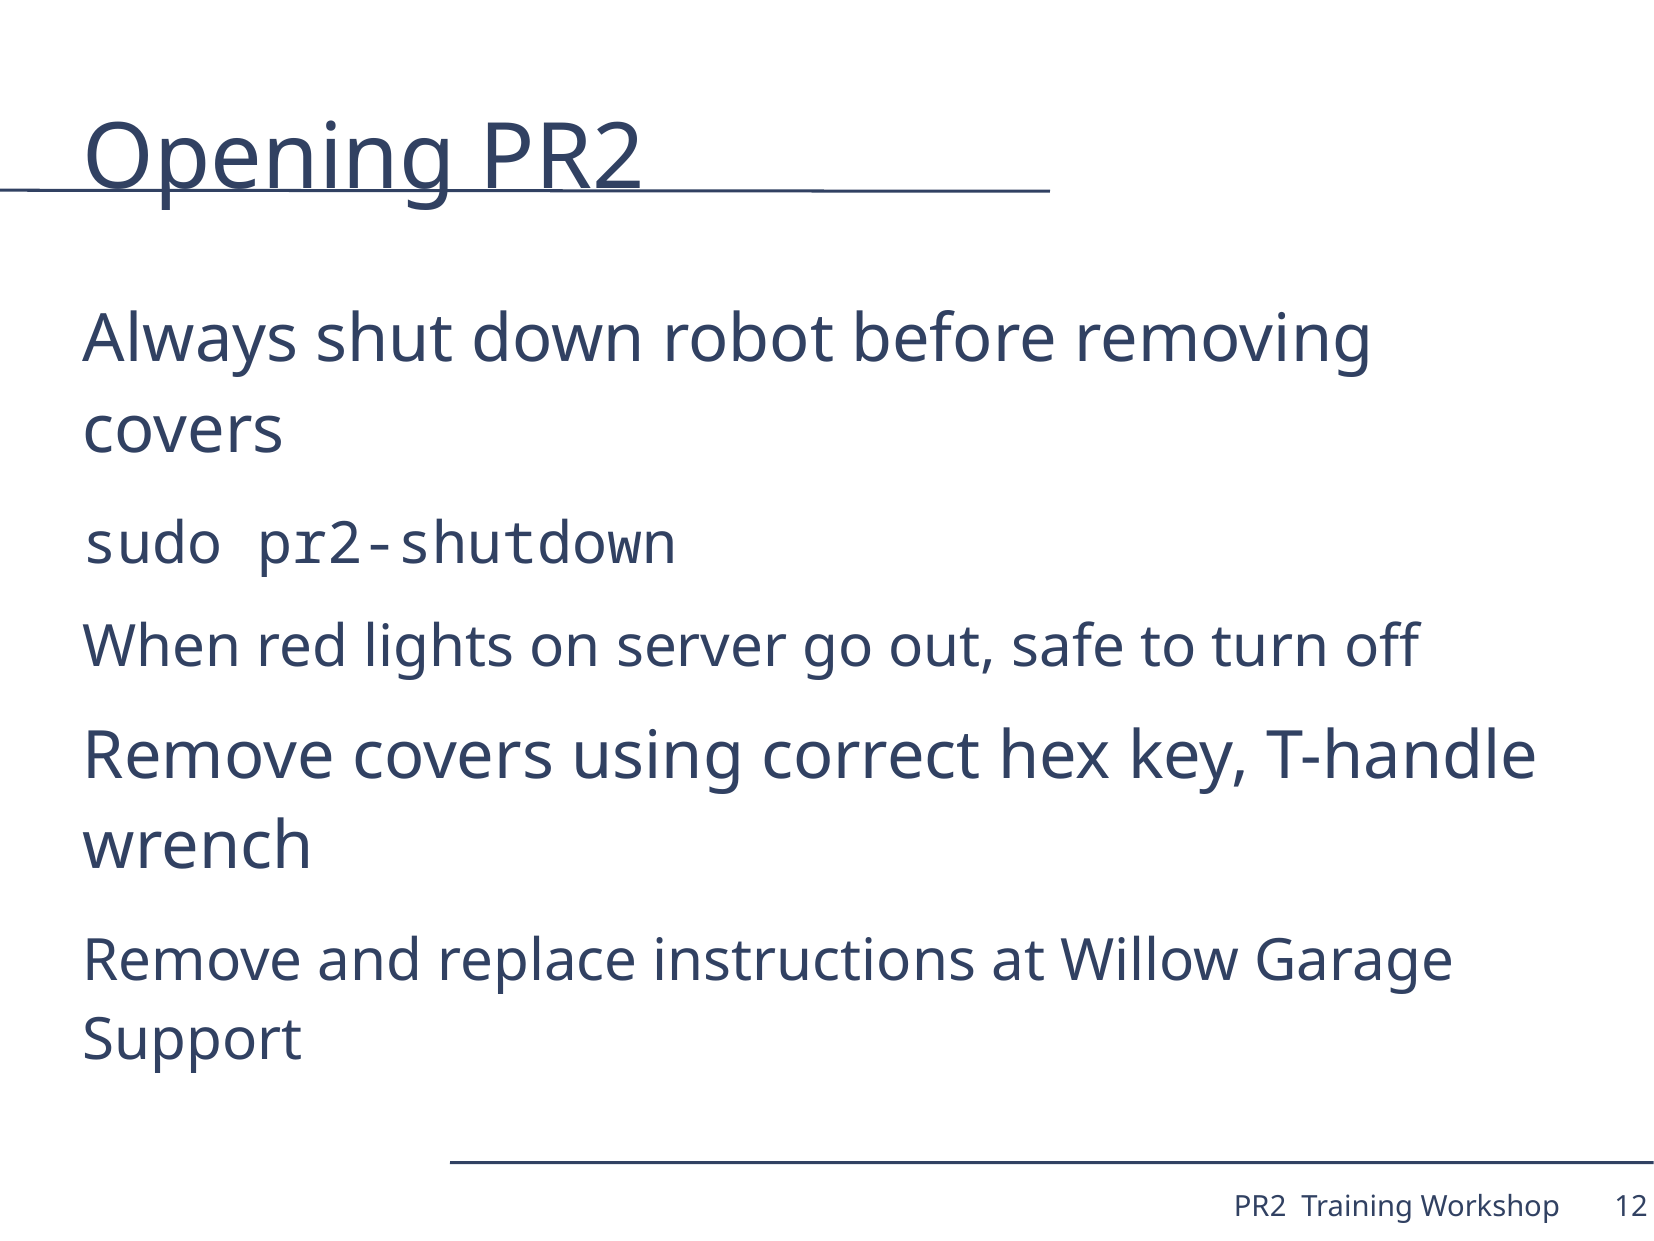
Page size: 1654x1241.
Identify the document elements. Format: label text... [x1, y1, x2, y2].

list Always shut down robot before removing covers sudo pr2-shutdown When red lights on server go out, safe to turn off Remove covers using correct hex key, T-handle wrench Remove and replace instructions at Willow Garage Support [82, 290, 1571, 1094]
title Opening PR2 [82, 49, 1571, 257]
